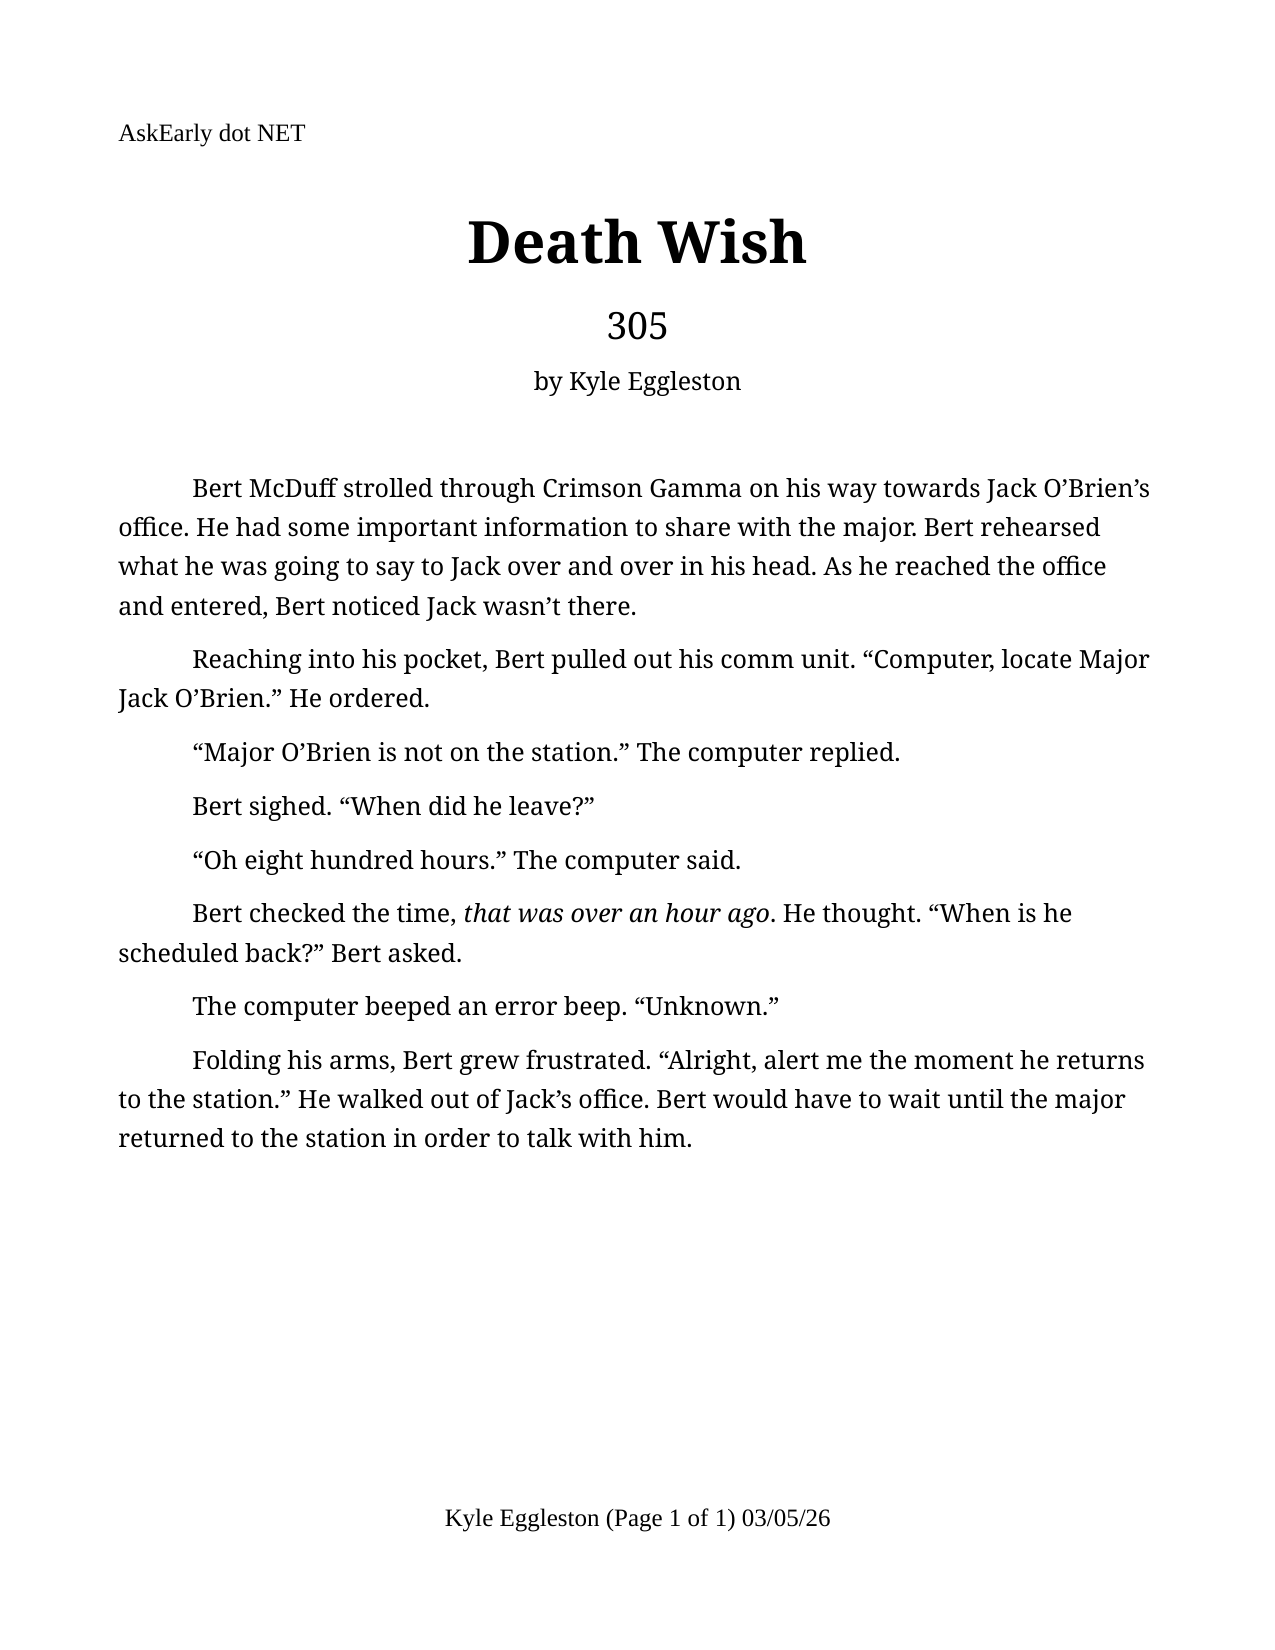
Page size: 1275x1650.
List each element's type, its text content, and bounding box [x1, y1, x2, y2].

title Death Wish [118, 201, 1157, 281]
text Reaching into his pocket, Bert pulled out his comm unit. “Computer, locate Major Jack O’Brien.” He ordered. [118, 642, 1157, 715]
text “Oh eight hundred hours.” The computer said. [118, 842, 1157, 876]
text Folding his arms, Bert grew frustrated. “Alright, alert me the moment he returns to the station.” He walked out of Jack’s office. Bert would have to wait until the major returned to the station in order to talk with him. [118, 1043, 1157, 1155]
text Bert sighed. “When did he leave?” [118, 788, 1157, 823]
text The computer beeped an error beep. “Unknown.” [118, 989, 1157, 1023]
text Bert McDuff strolled through Crimson Gamma on his way towards Jack O’Brien’s office. He had some important information to share with the major. Bert rehearsed what he was going to say to Jack over and over in his head. As he reached the office and entered, Bert noticed Jack wasn’t there. [118, 471, 1157, 622]
text Bert checked the time, that was over an hour ago. He thought. “When is he scheduled back?” Bert asked. [118, 896, 1157, 969]
text by Kyle Eggleston [118, 363, 1157, 397]
text “Major O’Brien is not on the station.” The computer replied. [118, 735, 1157, 769]
subtitle 305 [118, 299, 1157, 351]
